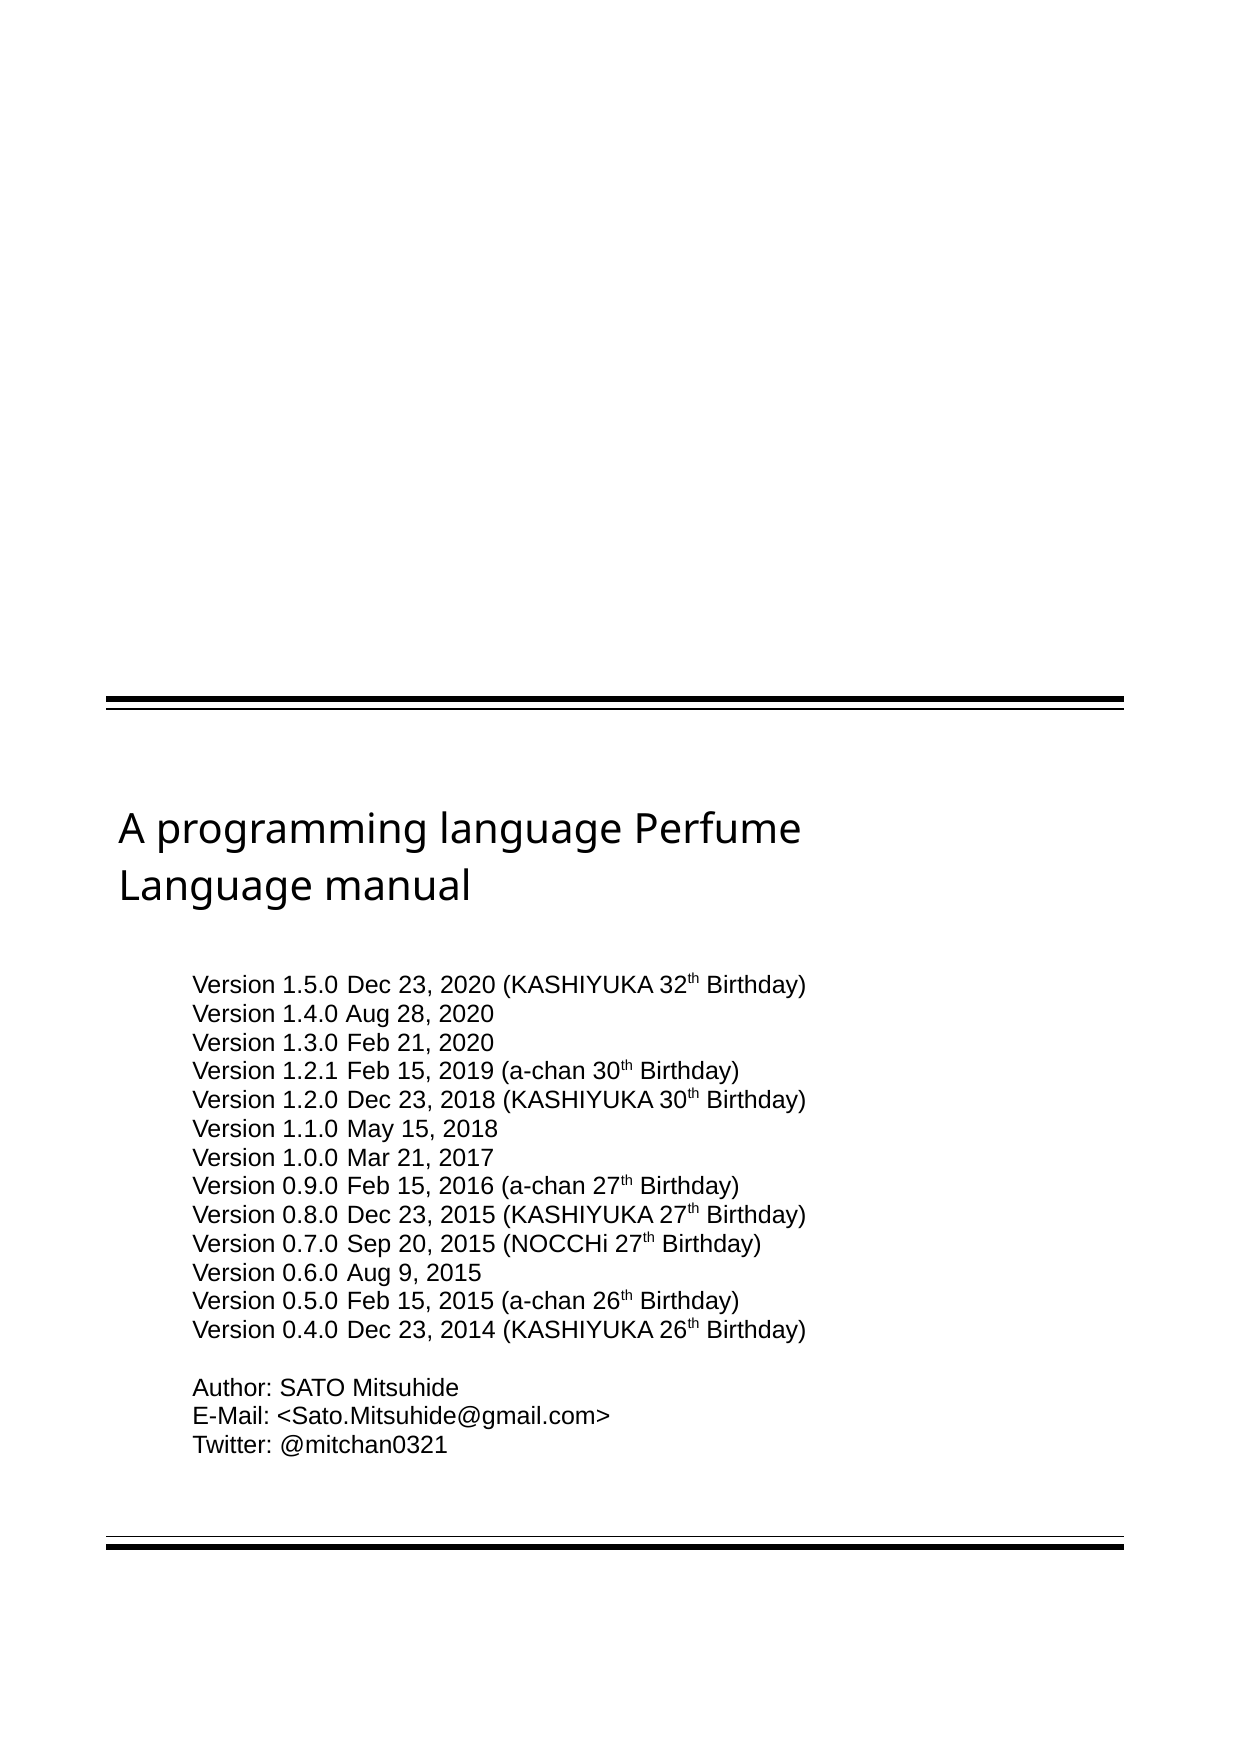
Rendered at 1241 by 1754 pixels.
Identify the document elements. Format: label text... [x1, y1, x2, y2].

text Version 1.2.1 Feb 15, 2019 (a-chan 30th Birthday) [118, 1056, 1122, 1085]
text Version 0.6.0 Aug 9, 2015 [118, 1258, 1122, 1286]
text Version 1.3.0 Feb 21, 2020 [118, 1028, 1122, 1056]
text Version 0.7.0 Sep 20, 2015 (NOCCHi 27th Birthday) [118, 1229, 1122, 1258]
text Version 0.9.0 Feb 15, 2016 (a-chan 27th Birthday) [118, 1171, 1122, 1200]
text Language manual [118, 856, 1122, 913]
text Version 0.4.0 Dec 23, 2014 (KASHIYUKA 26th Birthday) [118, 1315, 1122, 1344]
text E-Mail: <Sato.Mitsuhide@gmail.com> [118, 1401, 1122, 1430]
text Version 0.5.0 Feb 15, 2015 (a-chan 26th Birthday) [118, 1286, 1122, 1315]
text Version 1.5.0 Dec 23, 2020 (KASHIYUKA 32th Birthday) [118, 970, 1122, 999]
text Version 1.4.0 Aug 28, 2020 [118, 999, 1122, 1028]
text Author: SATO Mitsuhide [118, 1373, 1122, 1401]
text Version 1.2.0 Dec 23, 2018 (KASHIYUKA 30th Birthday) [118, 1085, 1122, 1114]
text Version 1.1.0 May 15, 2018 [118, 1114, 1122, 1143]
text A programming language Perfume [118, 799, 1122, 856]
text Version 1.0.0 Mar 21, 2017 [118, 1143, 1122, 1171]
text Version 0.8.0 Dec 23, 2015 (KASHIYUKA 27th Birthday) [118, 1200, 1122, 1229]
text Twitter: @mitchan0321 [118, 1430, 1122, 1459]
